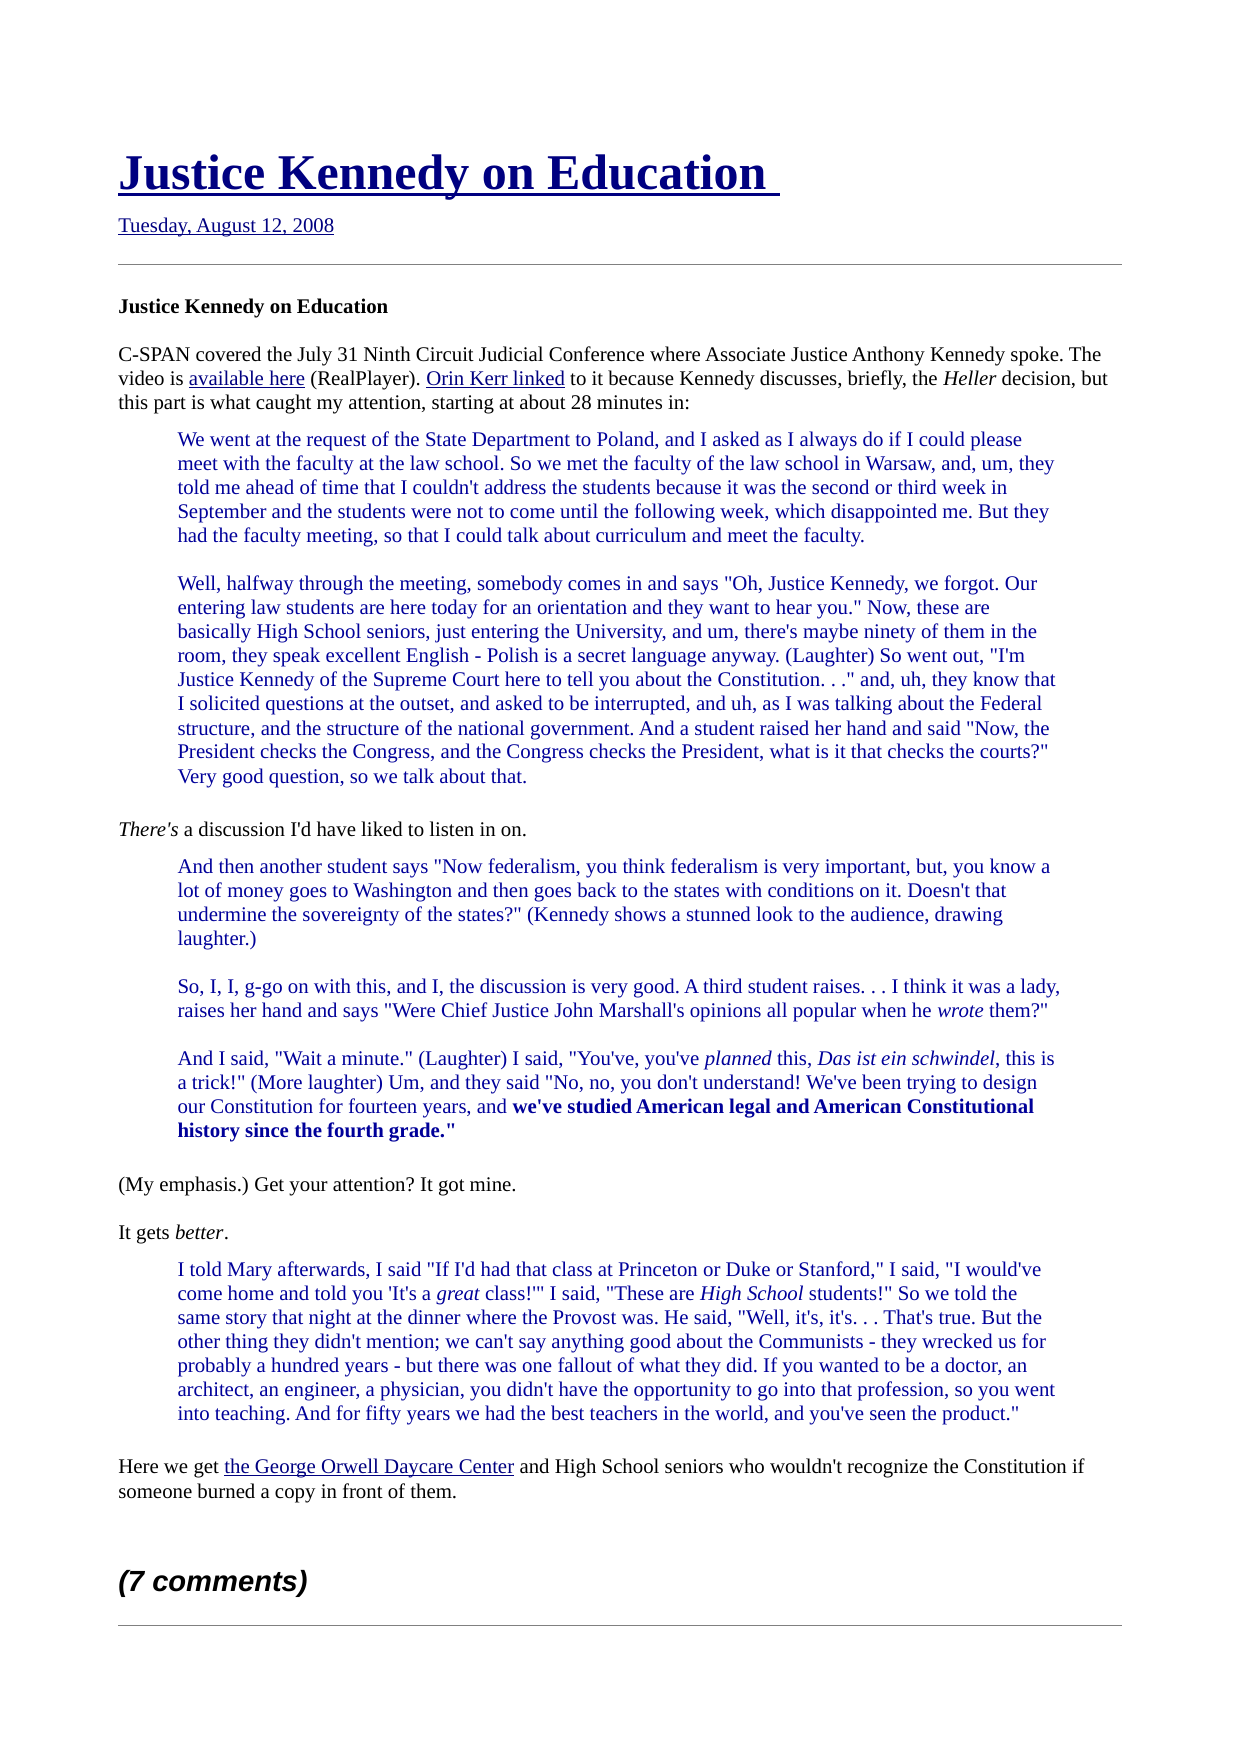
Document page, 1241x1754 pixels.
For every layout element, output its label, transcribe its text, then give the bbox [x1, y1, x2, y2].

text And then another student says "Now federalism, you think federalism is very important, but, you know a lot of money goes to Washington and then goes back to the states with conditions on it. Doesn't that undermine the sovereignty of the states?" (Kennedy shows a stunned look to the audience, drawing laughter.) So, I, I, g-go on with this, and I, the discussion is very good. A third student raises. . . I think it was a lady, raises her hand and says "Were Chief Justice John Marshall's opinions all popular when he wrote them?" And I said, "Wait a minute." (Laughter) I said, "You've, you've planned this, Das ist ein schwindel, this is a trick!" (More laughter) Um, and they said "No, no, you don't understand! We've been trying to design our Constitution for fourteen years, and we've studied American legal and American Constitutional history since the fourth grade." [177, 854, 1063, 1142]
text (My emphasis.) Get your attention? It got mine. It gets better. [118, 1172, 1122, 1244]
text Justice Kennedy on Education C-SPAN covered the July 31 Ninth Circuit Judicial Conference where Associate Justice Anthony Kennedy spoke. The video is available here (RealPlayer). Orin Kerr linked to it because Kennedy discusses, briefly, the Heller decision, but this part is what caught my attention, starting at about 28 minutes in: [118, 294, 1122, 414]
text We went at the request of the State Department to Poland, and I asked as I always do if I could please meet with the faculty at the law school. So we met the faculty of the law school in Warsaw, and, um, they told me ahead of time that I couldn't address the students because it was the second or third week in September and the students were not to come until the following week, which disappointed me. But they had the faculty meeting, so that I could talk about curriculum and meet the faculty. Well, halfway through the meeting, somebody comes in and says "Oh, Justice Kennedy, we forgot. Our entering law students are here today for an orientation and they want to hear you." Now, these are basically High School seniors, just entering the University, and um, there's maybe ninety of them in the room, they speak excellent English - Polish is a secret language anyway. (Laughter) So went out, "I'm Justice Kennedy of the Supreme Court here to tell you about the Constitution. . ." and, uh, they know that I solicited questions at the outset, and asked to be interrupted, and uh, as I was talking about the Federal structure, and the structure of the national government. And a student raised her hand and said "Now, the President checks the Congress, and the Congress checks the President, what is it that checks the courts?" Very good question, so we talk about that. [177, 427, 1063, 788]
text Tuesday, August 12, 2008 [118, 213, 1122, 237]
text There's a discussion I'd have liked to listen in on. [118, 817, 1122, 841]
text I told Mary afterwards, I said "If I'd had that class at Princeton or Duke or Stanford," I said, "I would've come home and told you 'It's a great class!'" I said, "These are High School students!" So we told the same story that night at the dinner where the Provost was. He said, "Well, it's, it's. . . That's true. But the other thing they didn't mention; we can't say anything good about the Communists - they wrecked us for probably a hundred years - but there was one fallout of what they did. If you wanted to be a doctor, an architect, an engineer, a physician, you didn't have the opportunity to go into that profession, so you went into teaching. And for fifty years we had the best teachers in the world, and you've seen the product." [177, 1257, 1063, 1425]
subtitle Justice Kennedy on Education [118, 143, 1122, 201]
text Here we get the George Orwell Daycare Center and High School seniors who wouldn't recognize the Constitution if someone burned a copy in front of them. [118, 1454, 1122, 1503]
subtitle (7 comments) [118, 1564, 1122, 1598]
